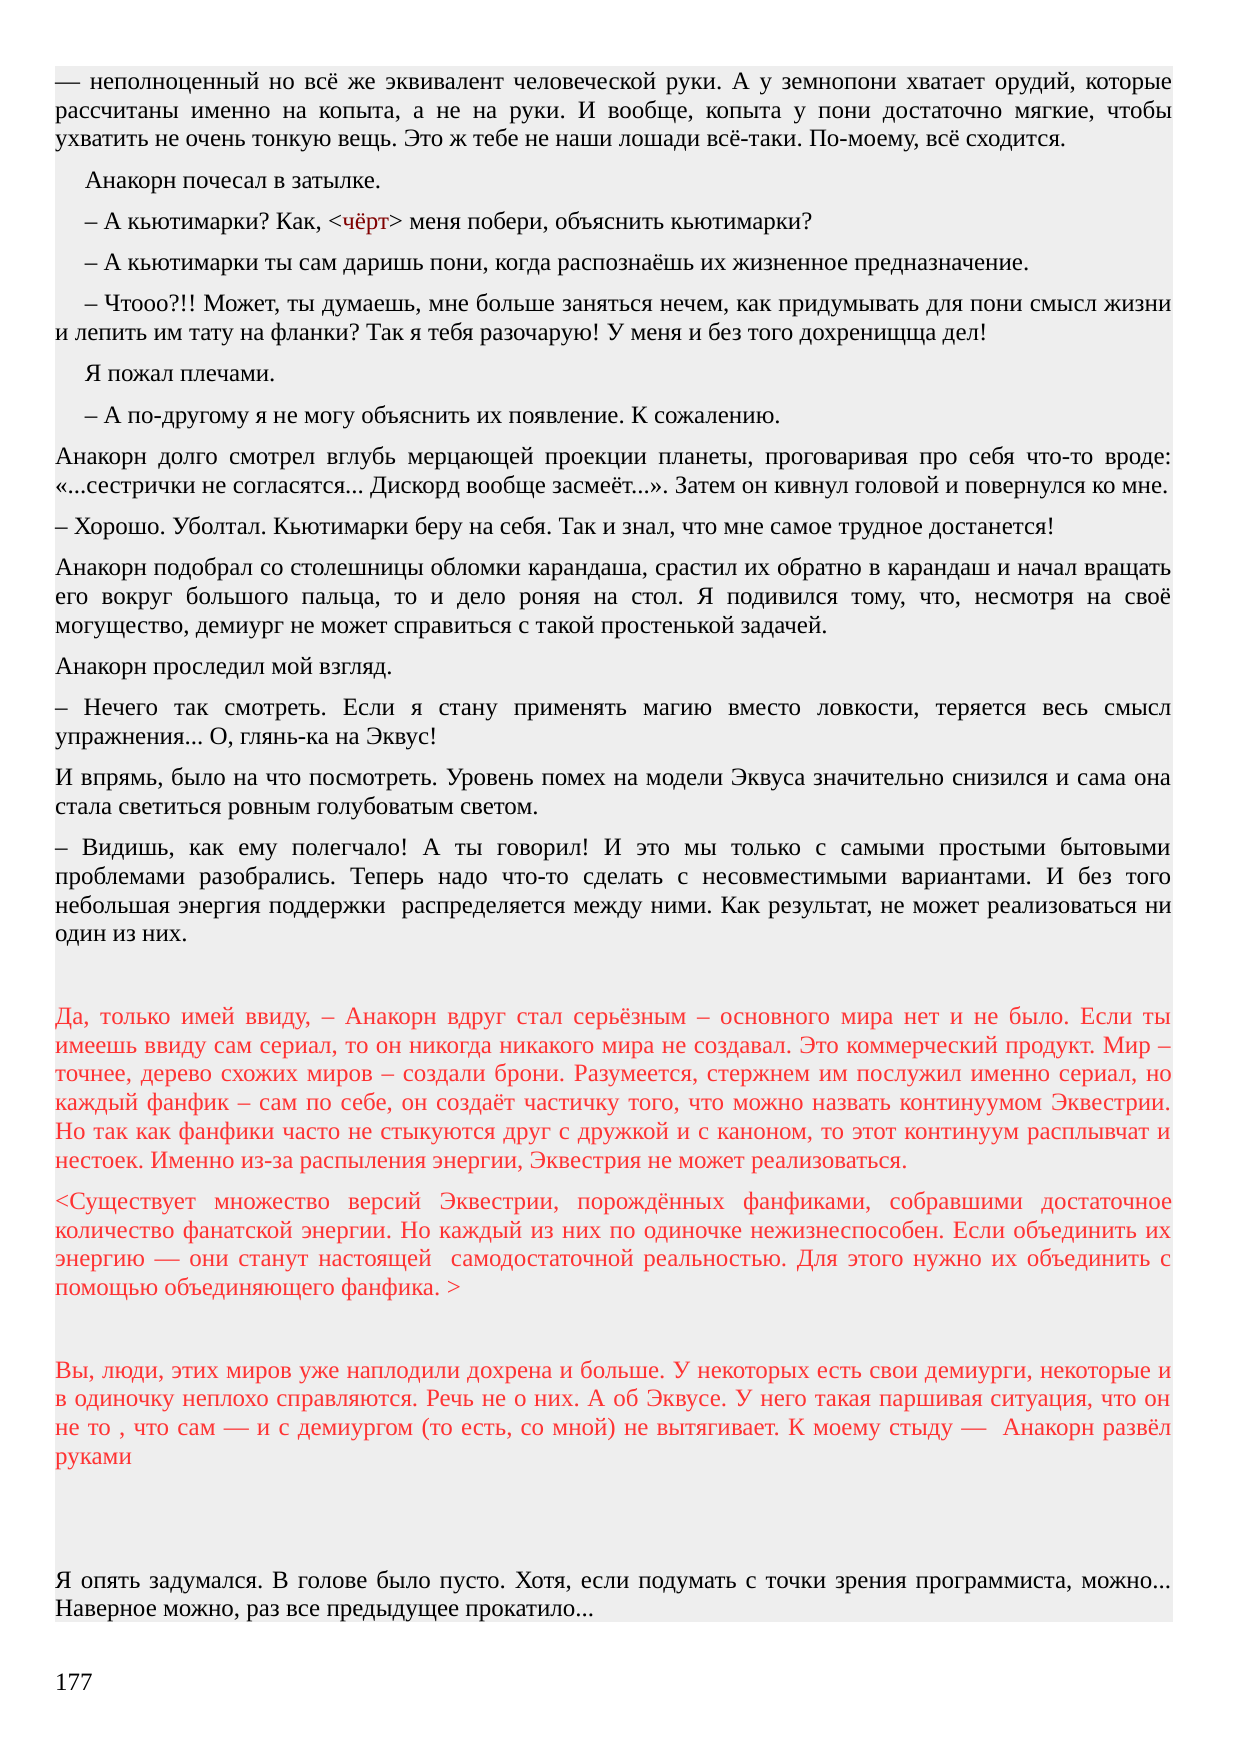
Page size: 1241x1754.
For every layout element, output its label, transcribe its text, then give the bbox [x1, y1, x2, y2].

text <Существует множество версий Эквестрии, порождённых фанфиками, собравшими достаточное количество фанатской энергии. Но каждый из них по одиночке нежизнеспособен. Если объединить их энергию — они станут настоящей самодостаточной реальностью. Для этого нужно их объединить с помощью объединяющего фанфика. > [55, 1186, 1173, 1301]
text Анакорн проследил мой взгляд. [55, 651, 1173, 680]
text Анакорн почесал в затылке. [55, 165, 1173, 193]
text Да, только имей ввиду, – Анакорн вдруг стал серьёзным – основного мира нет и не было. Если ты имеешь ввиду сам сериал, то он никогда никакого мира не создавал. Это коммерческий продукт. Мир – точнее, дерево схожих миров – создали брони. Разумеется, стержнем им послужил именно сериал, но каждый фанфик – сам по себе, он создаёт частичку того, что можно назвать континуумом Эквестрии. Но так как фанфики часто не стыкуются друг с дружкой и с каноном, то этот континуум расплывчат и нестоек. Именно из-за распыления энергии, Эквестрия не может реализоваться. [55, 1001, 1173, 1173]
text – А по-другому я не могу объяснить их появление. К сожалению. [55, 400, 1173, 428]
text – Нечего так смотреть. Если я стану применять магию вместо ловкости, теряется весь смысл упражнения... О, глянь-ка на Эквус! [55, 692, 1173, 750]
text Анакорн подобрал со столешницы обломки карандаша, срастил их обратно в карандаш и начал вращать его вокруг большого пальца, то и дело роняя на стол. Я подивился тому, что, несмотря на своё могущество, демиург не может справиться с такой простенькой задачей. [55, 552, 1173, 638]
text – Видишь, как ему полегчало! А ты говорил! И это мы только с самыми простыми бытовыми проблемами разобрались. Теперь надо что-то сделать с несовместимыми вариантами. И без того небольшая энергия поддержки распределяется между ними. Как результат, не может реализоваться ни один из них. [55, 832, 1173, 947]
text Вы, люди, этих миров уже наплодили дохрена и больше. У некоторых есть свои демиурги, некоторые и в одиночку неплохо справляются. Речь не о них. А об Эквусе. У него такая паршивая ситуация, что он не то , что сам — и с демиургом (то есть, со мной) не вытягивает. К моему стыду — Анакорн развёл руками [55, 1355, 1173, 1470]
text – А кьютимарки? Как, <чёрт> меня побери, объяснить кьютимарки? [55, 206, 1173, 235]
text – Хорошо. Уболтал. Кьютимарки беру на себя. Так и знал, что мне самое трудное достанется! [55, 511, 1173, 540]
text Я пожал плечами. [55, 358, 1173, 387]
text – А кьютимарки ты сам даришь пони, когда распознаёшь их жизненное предназначение. [55, 247, 1173, 276]
text — неполноценный но всё же эквивалент человеческой руки. А у земнопони хватает орудий, которые рассчитаны именно на копыта, а не на руки. И вообще, копыта у пони достаточно мягкие, чтобы ухватить не очень тонкую вещь. Это ж тебе не наши лошади всё-таки. По-моему, всё сходится. [55, 66, 1173, 152]
text – Чтооо?!! Может, ты думаешь, мне больше заняться нечем, как придумывать для пони смысл жизни и лепить им тату на фланки? Так я тебя разочарую! У меня и без того дохренищща дел! [55, 288, 1173, 346]
text Анакорн долго смотрел вглубь мерцающей проекции планеты, проговаривая про себя что-то вроде: «...сестрички не согласятся... Дискорд вообще засмеёт...». Затем он кивнул головой и повернулся ко мне. [55, 441, 1173, 498]
text И впрямь, было на что посмотреть. Уровень помех на модели Эквуса значительно снизился и сама она стала светиться ровным голубоватым светом. [55, 762, 1173, 820]
text Я опять задумался. В голове было пусто. Хотя, если подумать с точки зрения программиста, можно... Наверное можно, раз все предыдущее прокатило... [55, 1565, 1173, 1622]
